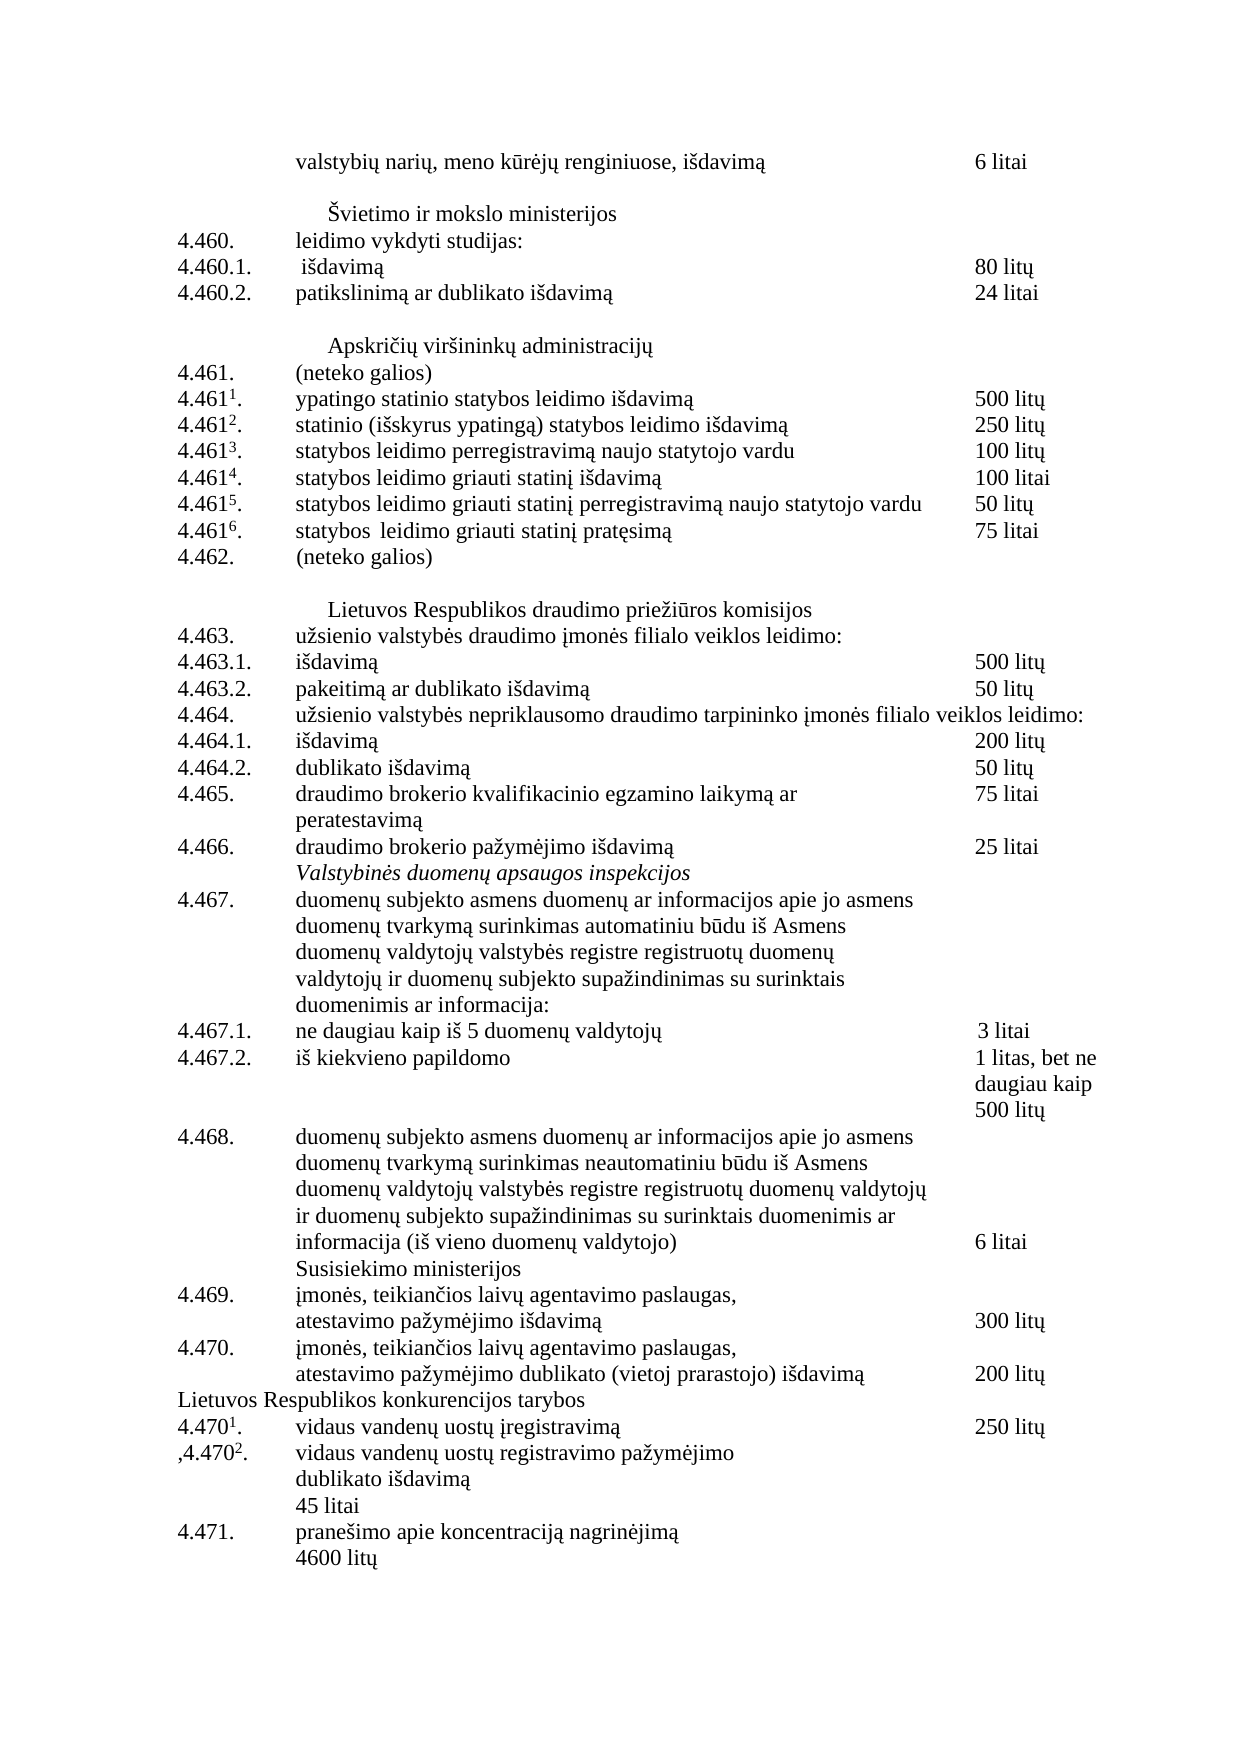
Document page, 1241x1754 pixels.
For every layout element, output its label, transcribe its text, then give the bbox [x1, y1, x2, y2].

text 4.468. duomenų subjekto asmens duomenų ar informacijos apie jo asmens [177, 1123, 1122, 1149]
text 4.461. (neteko galios) [177, 358, 1122, 385]
text Susisiekimo ministerijos [177, 1254, 1122, 1281]
text 4.471. pranešimo apie koncentraciją nagrinėjimą 4600 litų [177, 1518, 945, 1571]
text 4.4612. statinio (išskyrus ypatingą) statybos leidimo išdavimą 250 litų [177, 411, 1122, 438]
text 4.464.2. dublikato išdavimą 50 litų [177, 754, 1122, 780]
text 4.460.2. patikslinimą ar dublikato išdavimą 24 litai [177, 279, 1122, 306]
text dublikato išdavimą 45 litai [177, 1465, 945, 1518]
text 4.470. įmonės, teikiančios laivų agentavimo paslaugas, [177, 1334, 1122, 1360]
text atestavimo pažymėjimo išdavimą 300 litų [177, 1307, 1122, 1334]
text 4.464. užsienio valstybės nepriklausomo draudimo tarpininko įmonės filialo veiklos leidimo: [177, 701, 1122, 727]
text 4.464.1. išdavimą 200 litų [177, 727, 1122, 754]
text 4.465. draudimo brokerio kvalifikacinio egzamino laikymą ar 75 litai [177, 780, 1122, 807]
text Valstybinės duomenų apsaugos inspekcijos [177, 859, 916, 886]
text 4.4701. vidaus vandenų uostų įregistravimą 250 litų [177, 1413, 1122, 1439]
text Lietuvos Respublikos draudimo priežiūros komisijos [252, 596, 1122, 622]
text ,4.4702. vidaus vandenų uostų registravimo pažymėjimo [177, 1439, 1122, 1465]
text Lietuvos Respublikos konkurencijos tarybos [177, 1386, 945, 1413]
text 4.469. įmonės, teikiančios laivų agentavimo paslaugas, [177, 1281, 1122, 1307]
text 4.460.1. išdavimą 80 litų [177, 253, 1122, 279]
text informacija (iš vieno duomenų valdytojo) 6 litai [177, 1228, 1122, 1254]
text Apskričių viršininkų administracijų [252, 332, 1122, 358]
text 4.463.1. išdavimą 500 litų [177, 648, 1122, 675]
list (neteko galios) [177, 543, 1122, 569]
text 4.4614. statybos leidimo griauti statinį išdavimą 100 litai [177, 464, 1122, 490]
text Švietimo ir mokslo ministerijos [252, 200, 1122, 227]
text peratestavimą [177, 807, 1122, 833]
text 4.4611. ypatingo statinio statybos leidimo išdavimą 500 litų [177, 385, 1122, 411]
text 4.4613. statybos leidimo perregistravimą naujo statytojo vardu 100 litų [177, 438, 1122, 464]
text 4.463.2. pakeitimą ar dublikato išdavimą 50 litų [177, 675, 1122, 701]
text duomenų valdytojų valstybės registre registruotų duomenų valdytojų [177, 1176, 1122, 1202]
text valstybių narių, meno kūrėjų renginiuose, išdavimą 6 litai [177, 148, 1122, 174]
text 4.467. duomenų subjekto asmens duomenų ar informacijos apie jo asmens duomenų tvarkymą surinkimas automatiniu būdu iš Asmens duomenų valdytojų valstybės registre registruotų duomenų valdytojų ir duomenų subjekto supažindinimas su surinktais duomenimis ar informacija: [177, 886, 916, 1017]
text duomenų tvarkymą surinkimas neautomatiniu būdu iš Asmens [177, 1149, 1122, 1176]
text 4.467.1. ne daugiau kaip iš 5 duomenų valdytojų 3 litai [177, 1017, 1122, 1044]
text atestavimo pažymėjimo dublikato (vietoj prarastojo) išdavimą 200 litų [177, 1360, 1122, 1386]
text ir duomenų subjekto supažindinimas su surinktais duomenimis ar [177, 1202, 1122, 1228]
text 4.466. draudimo brokerio pažymėjimo išdavimą 25 litai [177, 833, 1122, 859]
text 4.463. užsienio valstybės draudimo įmonės filialo veiklos leidimo: [177, 622, 1122, 648]
text 4.4615. statybos leidimo griauti statinį perregistravimą naujo statytojo vardu 50 litų [177, 490, 1122, 517]
text 4.4616. statybos leidimo griauti statinį pratęsimą 75 litai [177, 517, 1122, 543]
text 4.460. leidimo vykdyti studijas: [177, 227, 1122, 253]
text 4.467.2. iš kiekvieno papildomo 1 litas, bet ne daugiau kaip 500 litų [177, 1044, 1122, 1123]
